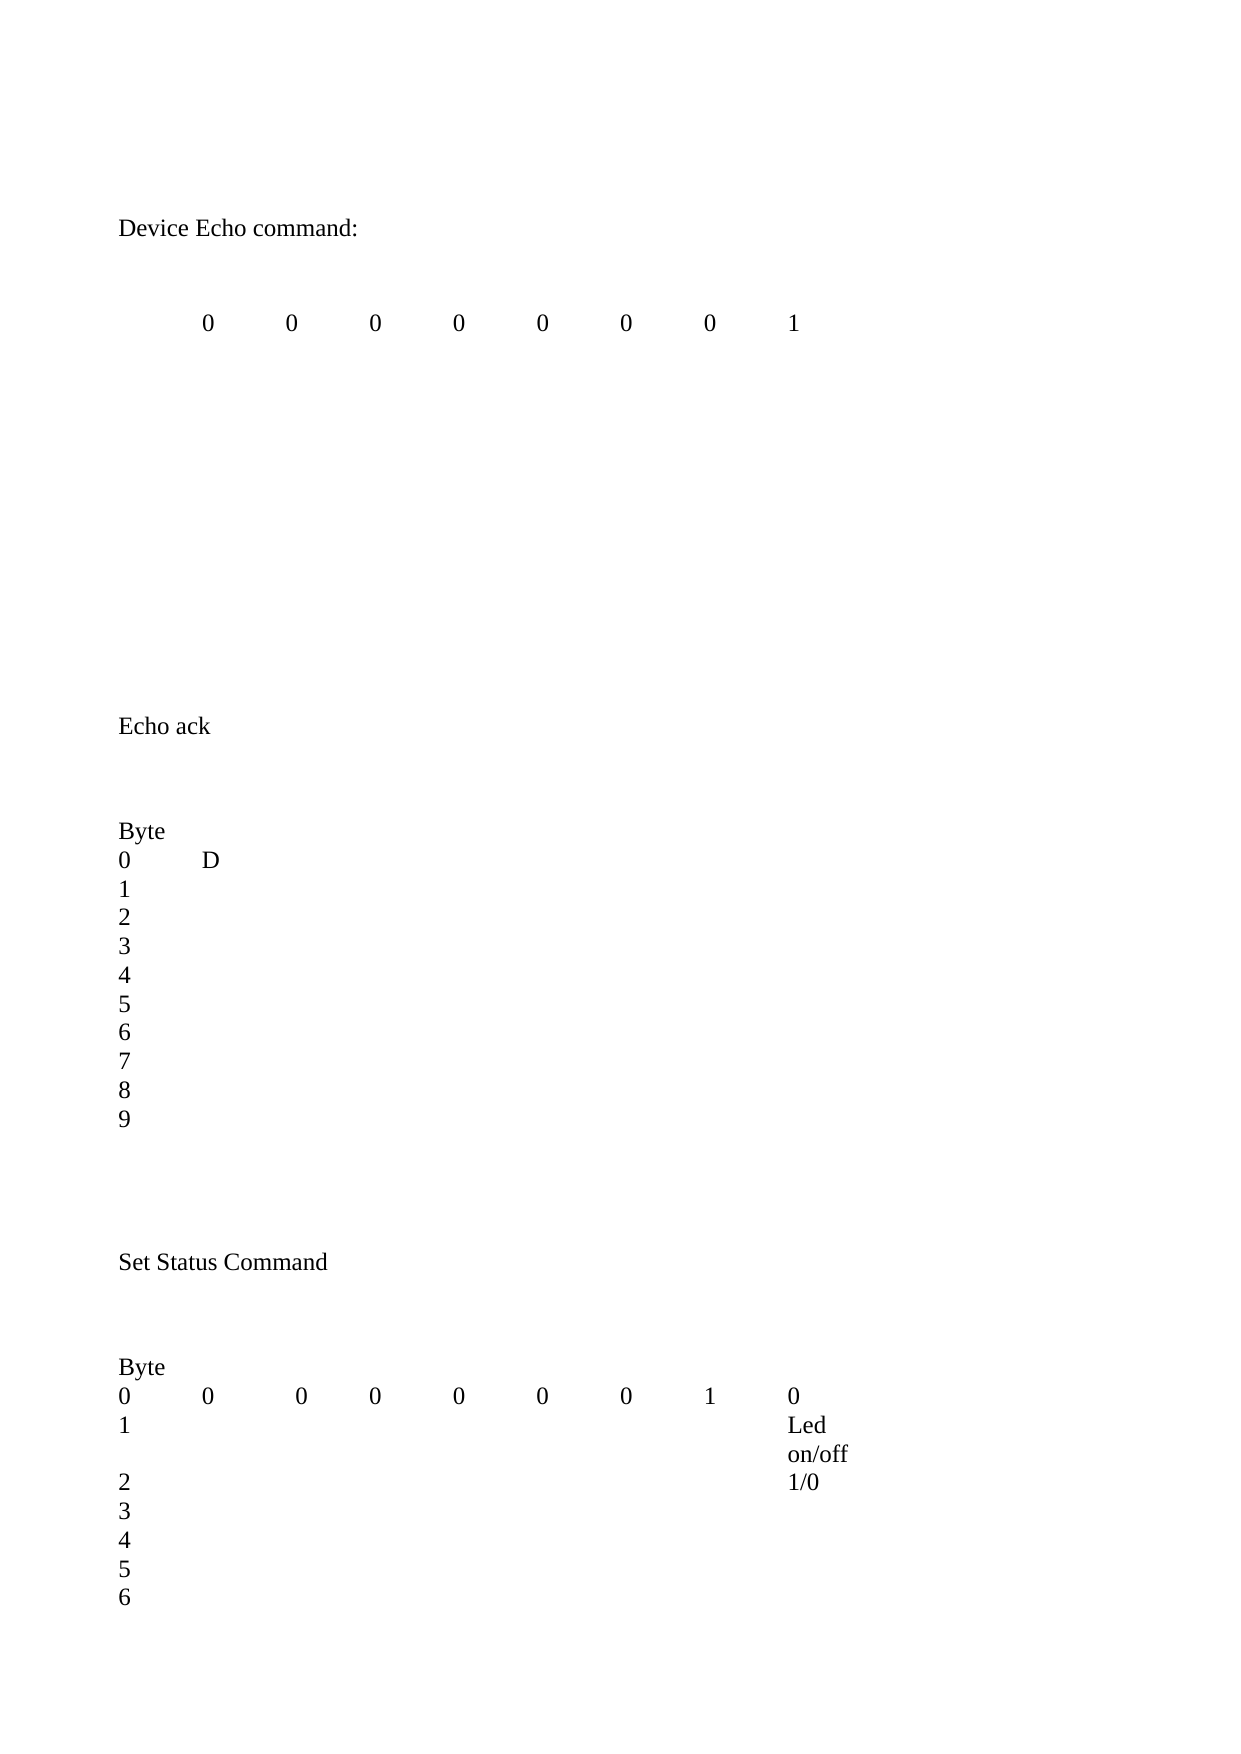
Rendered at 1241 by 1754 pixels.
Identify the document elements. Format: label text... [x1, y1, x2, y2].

table_cell [787, 1018, 871, 1046]
table_cell [285, 481, 369, 510]
table_cell [1038, 845, 1122, 874]
table_cell [787, 1104, 871, 1132]
table_cell [1038, 1075, 1122, 1104]
table_cell [788, 424, 871, 452]
table_cell [704, 1046, 787, 1075]
table_cell 0 [620, 1381, 704, 1410]
table_cell [536, 845, 620, 874]
table_cell [295, 845, 369, 874]
table_cell [453, 395, 536, 423]
table_cell [118, 510, 202, 538]
table_header 0 [202, 309, 285, 337]
table_cell [202, 337, 285, 366]
table_cell 0 [118, 1381, 202, 1410]
table_cell [871, 1046, 954, 1075]
table_cell [704, 1583, 787, 1611]
table_cell [118, 366, 202, 395]
table_cell [285, 395, 369, 423]
table_cell [955, 596, 1038, 625]
table_cell [453, 960, 536, 989]
table_cell [871, 1496, 954, 1525]
table_cell [955, 567, 1038, 596]
table_cell [871, 931, 954, 960]
table_header [871, 309, 955, 337]
table_cell [1038, 366, 1122, 395]
table_cell [1038, 1583, 1122, 1611]
table_cell [871, 596, 955, 625]
table_cell [787, 845, 871, 874]
table_cell [704, 539, 787, 567]
table_cell [955, 1468, 1038, 1496]
table_cell [369, 395, 453, 423]
table_cell [1038, 1046, 1122, 1075]
table_cell [295, 1018, 369, 1046]
table_cell [369, 989, 453, 1017]
table_cell [202, 874, 295, 902]
table_cell [369, 1554, 453, 1582]
table_cell [202, 1583, 295, 1611]
table_cell [202, 1104, 295, 1132]
table_cell [202, 596, 285, 625]
table_cell [285, 625, 369, 653]
table_header 0 [620, 309, 704, 337]
table_cell [118, 567, 202, 596]
table_cell [704, 567, 787, 596]
table_cell [295, 1104, 369, 1132]
table_cell [295, 1468, 369, 1496]
table_cell [620, 1496, 704, 1525]
table_cell [1038, 989, 1122, 1017]
table_cell [871, 1525, 954, 1554]
table_header [453, 1353, 536, 1381]
table_cell [871, 1410, 954, 1467]
table_cell [1038, 1554, 1122, 1582]
table_cell [369, 1496, 453, 1525]
table_header [620, 1353, 704, 1381]
table_cell [285, 567, 369, 596]
table_cell [620, 1133, 704, 1161]
table_cell [871, 1104, 954, 1132]
table_cell [1038, 903, 1122, 931]
table_cell [955, 1496, 1038, 1525]
table_cell [536, 1468, 620, 1496]
table_cell [453, 625, 536, 653]
table_cell [788, 481, 871, 510]
table_cell [1038, 874, 1122, 902]
table_header 1 [788, 309, 871, 337]
table_header [620, 816, 704, 845]
table_cell [704, 452, 787, 481]
table_cell [295, 1410, 369, 1467]
table_cell [704, 1496, 787, 1525]
table_cell [1038, 625, 1122, 653]
table_cell [202, 1133, 295, 1161]
table_cell [787, 1075, 871, 1104]
table_cell [1038, 931, 1122, 960]
table_cell [955, 625, 1038, 653]
table_cell [704, 625, 787, 653]
table_cell [1038, 1381, 1122, 1410]
table_cell [536, 1104, 620, 1132]
table_cell [453, 567, 536, 596]
table_cell 9 [118, 1104, 202, 1132]
table_cell 4 [118, 960, 202, 989]
table_cell 0 [536, 1381, 620, 1410]
table_cell [536, 1410, 620, 1467]
table_header [202, 1353, 295, 1381]
table_cell [871, 1075, 954, 1104]
table_cell [536, 395, 620, 423]
table_header [955, 816, 1038, 845]
table_cell [620, 989, 704, 1017]
table_cell [955, 989, 1038, 1017]
table_cell D [202, 845, 295, 874]
table_cell [955, 960, 1038, 989]
table_cell [285, 510, 369, 538]
table_cell [955, 1525, 1038, 1554]
table_cell [620, 1554, 704, 1582]
table_cell [536, 960, 620, 989]
table_cell [955, 1583, 1038, 1611]
table_cell [787, 1046, 871, 1075]
table_cell [369, 424, 453, 452]
table_cell [453, 596, 536, 625]
table_cell [453, 1104, 536, 1132]
table_cell [871, 1583, 954, 1611]
table_cell [955, 903, 1038, 931]
table_cell [453, 1075, 536, 1104]
table_cell [620, 845, 704, 874]
table_cell [620, 1075, 704, 1104]
table_cell [202, 960, 295, 989]
table_cell [955, 1381, 1038, 1410]
table_cell [202, 625, 285, 653]
table_cell [202, 1075, 295, 1104]
table_cell [1038, 596, 1122, 625]
table_cell [955, 1554, 1038, 1582]
table_cell [1038, 510, 1122, 538]
table_cell [118, 625, 202, 653]
table_cell [536, 337, 620, 366]
table_cell [704, 903, 787, 931]
table_cell [285, 452, 369, 481]
table_cell [955, 1018, 1038, 1046]
table_cell [871, 1468, 954, 1496]
table_cell [620, 1104, 704, 1132]
table_cell [871, 903, 954, 931]
table_cell [620, 960, 704, 989]
table_cell [453, 1496, 536, 1525]
table_cell [295, 874, 369, 902]
table_cell [788, 510, 871, 538]
table_cell [453, 989, 536, 1017]
table_cell [453, 1468, 536, 1496]
table_cell [295, 1496, 369, 1525]
table_cell [118, 1133, 202, 1161]
table_cell [369, 567, 453, 596]
table_cell [704, 845, 787, 874]
table_cell [787, 1133, 871, 1161]
table_cell [453, 931, 536, 960]
table_cell [369, 1468, 453, 1496]
table_cell [369, 1104, 453, 1132]
table_cell [1038, 539, 1122, 567]
table_cell [536, 1496, 620, 1525]
table_cell [369, 903, 453, 931]
table_cell [788, 567, 871, 596]
table_cell [620, 625, 704, 653]
table_cell [453, 452, 536, 481]
table_cell [871, 1381, 954, 1410]
table_cell [620, 452, 704, 481]
table_cell Led on/off [787, 1410, 871, 1467]
table_cell [453, 1018, 536, 1046]
table_cell 5 [118, 1554, 202, 1582]
table_cell [536, 931, 620, 960]
table_cell [202, 989, 295, 1017]
table_cell [1038, 960, 1122, 989]
table_cell [202, 931, 295, 960]
table_header Byte [118, 1353, 202, 1381]
table_header 0 [536, 309, 620, 337]
table_cell [704, 989, 787, 1017]
table_cell [295, 989, 369, 1017]
table_cell [202, 366, 285, 395]
table_header [295, 816, 369, 845]
table_header [369, 816, 453, 845]
table_header [202, 816, 295, 845]
table_cell [704, 960, 787, 989]
table_cell [295, 1583, 369, 1611]
table_cell [202, 1496, 295, 1525]
table_cell [453, 903, 536, 931]
table_cell 2 [118, 903, 202, 931]
table_cell [536, 452, 620, 481]
table_cell [620, 510, 704, 538]
table_cell [955, 874, 1038, 902]
table_cell [787, 1496, 871, 1525]
table_cell [955, 1104, 1038, 1132]
table_cell [1038, 1496, 1122, 1525]
table_header [1038, 1353, 1122, 1381]
table_cell [453, 845, 536, 874]
table_cell [788, 452, 871, 481]
table_cell [1038, 1410, 1122, 1467]
table_cell [453, 1583, 536, 1611]
table_cell [202, 1554, 295, 1582]
table_cell [704, 1410, 787, 1467]
table_cell [871, 874, 954, 902]
table_cell 8 [118, 1075, 202, 1104]
table_cell [118, 395, 202, 423]
table_cell [369, 1075, 453, 1104]
table_cell [285, 366, 369, 395]
table_cell [871, 1133, 954, 1161]
table_cell [453, 539, 536, 567]
table_cell 1 [704, 1381, 787, 1410]
table_cell [871, 366, 955, 395]
table_cell [1038, 567, 1122, 596]
table_cell [1038, 1018, 1122, 1046]
table_cell [369, 539, 453, 567]
table_cell [955, 337, 1038, 366]
table_header 0 [704, 309, 787, 337]
table_cell 2 [118, 1468, 202, 1496]
table_cell [1038, 337, 1122, 366]
table_cell [453, 1410, 536, 1467]
table_cell [704, 337, 787, 366]
table_cell [704, 1104, 787, 1132]
table_header Byte [118, 816, 202, 845]
table_cell [1038, 481, 1122, 510]
table_cell [536, 625, 620, 653]
table_header [453, 816, 536, 845]
table_cell [620, 1046, 704, 1075]
table_cell [871, 567, 955, 596]
table_cell [955, 1133, 1038, 1161]
table_cell [620, 1525, 704, 1554]
table_header [1038, 309, 1122, 337]
table_cell [536, 1133, 620, 1161]
table_cell [202, 1046, 295, 1075]
table_cell 0 [453, 1381, 536, 1410]
table_cell [620, 1018, 704, 1046]
table_cell [536, 366, 620, 395]
table_cell [369, 1046, 453, 1075]
table_cell [704, 366, 787, 395]
table_cell 7 [118, 1046, 202, 1075]
table_cell [787, 989, 871, 1017]
table_cell [955, 1075, 1038, 1104]
table_cell [369, 1410, 453, 1467]
table_cell [620, 481, 704, 510]
table_cell [788, 337, 871, 366]
table_cell [620, 395, 704, 423]
table_cell 1/0 [787, 1468, 871, 1496]
table_cell [704, 481, 787, 510]
table_cell [1038, 395, 1122, 423]
table_cell [620, 1583, 704, 1611]
table_cell [704, 874, 787, 902]
table_cell [453, 366, 536, 395]
table_cell [620, 539, 704, 567]
table_cell [295, 1046, 369, 1075]
table_cell 4 [118, 1525, 202, 1554]
table_header 0 [453, 309, 536, 337]
table_cell [295, 931, 369, 960]
table_cell [202, 395, 285, 423]
table_cell [369, 845, 453, 874]
table_cell [453, 510, 536, 538]
table_cell [453, 337, 536, 366]
table_cell [704, 1075, 787, 1104]
table_cell [202, 567, 285, 596]
table_cell [1038, 1468, 1122, 1496]
table_cell [788, 395, 871, 423]
table_cell [1038, 424, 1122, 452]
table_cell 0 [295, 1381, 369, 1410]
table_cell [704, 424, 787, 452]
table_header 0 [369, 309, 453, 337]
table_cell [871, 989, 954, 1017]
table_cell [118, 337, 202, 366]
table_cell [369, 1133, 453, 1161]
table_cell [955, 452, 1038, 481]
table_header [118, 309, 202, 337]
table_cell [536, 596, 620, 625]
table_cell [955, 510, 1038, 538]
table_header [536, 816, 620, 845]
table_cell [620, 874, 704, 902]
table_cell 0 [369, 1381, 453, 1410]
table_cell 1 [118, 1410, 202, 1467]
table_cell [285, 539, 369, 567]
table_cell [118, 596, 202, 625]
table_cell [369, 596, 453, 625]
table_cell [295, 903, 369, 931]
table_cell [871, 481, 955, 510]
table_cell [453, 1554, 536, 1582]
table_cell [787, 931, 871, 960]
table_cell [295, 960, 369, 989]
table_cell [202, 424, 285, 452]
table_cell 0 [118, 845, 202, 874]
table_cell [369, 366, 453, 395]
table_cell [202, 1410, 295, 1467]
table_cell [536, 567, 620, 596]
table_cell [871, 1018, 954, 1046]
table_cell [871, 337, 955, 366]
table_cell [620, 337, 704, 366]
table_cell [536, 989, 620, 1017]
table_cell [620, 1468, 704, 1496]
table_cell [704, 510, 787, 538]
table_cell [202, 1468, 295, 1496]
table_cell [955, 539, 1038, 567]
table_cell [704, 1133, 787, 1161]
table_header [536, 1353, 620, 1381]
table_cell [536, 1046, 620, 1075]
table_header [871, 816, 954, 845]
table_cell [118, 452, 202, 481]
table_cell [369, 931, 453, 960]
table_cell [202, 903, 295, 931]
table_cell [787, 903, 871, 931]
table_cell [704, 395, 787, 423]
table_cell 1 [118, 874, 202, 902]
table_cell [620, 366, 704, 395]
table_cell 0 [787, 1381, 871, 1410]
table_header [787, 1353, 871, 1381]
table_cell [369, 960, 453, 989]
table_cell [536, 1075, 620, 1104]
table_cell [202, 510, 285, 538]
table_cell [202, 481, 285, 510]
table_cell [202, 1018, 295, 1046]
table_cell [369, 625, 453, 653]
table_cell [1038, 1104, 1122, 1132]
table_cell [871, 1554, 954, 1582]
text Echo ack [118, 711, 1122, 740]
table_cell [453, 1133, 536, 1161]
table_cell [955, 424, 1038, 452]
table_cell [202, 452, 285, 481]
table_cell [871, 510, 955, 538]
table_cell [369, 1583, 453, 1611]
table_cell [1038, 452, 1122, 481]
table_cell [955, 481, 1038, 510]
table_cell [369, 481, 453, 510]
table_cell [369, 874, 453, 902]
table_cell [453, 424, 536, 452]
table_cell [788, 539, 871, 567]
table_cell [453, 874, 536, 902]
table_header [704, 816, 787, 845]
table_header [871, 1353, 954, 1381]
table_cell 3 [118, 931, 202, 960]
table_cell [369, 1018, 453, 1046]
table_cell [704, 1554, 787, 1582]
table_cell [871, 625, 955, 653]
table_cell [871, 539, 955, 567]
table_cell [369, 337, 453, 366]
table_cell [285, 337, 369, 366]
table_header [295, 1353, 369, 1381]
table_cell [536, 874, 620, 902]
table_cell [295, 1554, 369, 1582]
table_cell [453, 481, 536, 510]
table_cell [536, 510, 620, 538]
table_cell 5 [118, 989, 202, 1017]
table_cell [788, 625, 871, 653]
table_cell 6 [118, 1583, 202, 1611]
table_cell 3 [118, 1496, 202, 1525]
table_cell [955, 931, 1038, 960]
table_header [955, 309, 1038, 337]
table_cell [787, 1525, 871, 1554]
table_cell [871, 960, 954, 989]
table_cell [787, 874, 871, 902]
table_cell [536, 903, 620, 931]
table_cell [536, 1554, 620, 1582]
table_cell [369, 510, 453, 538]
table_cell [620, 931, 704, 960]
table_cell [295, 1075, 369, 1104]
table_cell [453, 1525, 536, 1554]
table_cell [704, 1525, 787, 1554]
table_cell [620, 903, 704, 931]
table_cell [536, 1583, 620, 1611]
table_cell [536, 539, 620, 567]
table_cell [202, 539, 285, 567]
table_header [1038, 816, 1122, 845]
table_cell [788, 596, 871, 625]
table_header [955, 1353, 1038, 1381]
table_header [787, 816, 871, 845]
table_cell [955, 1046, 1038, 1075]
table_cell [704, 596, 787, 625]
table_cell [118, 481, 202, 510]
table_cell [118, 424, 202, 452]
table_cell [620, 567, 704, 596]
table_cell 6 [118, 1018, 202, 1046]
table_cell [955, 366, 1038, 395]
text Device Echo command: [118, 213, 1122, 242]
table_cell [787, 960, 871, 989]
table_cell [536, 481, 620, 510]
table_cell [955, 395, 1038, 423]
table_header [369, 1353, 453, 1381]
table_cell [620, 596, 704, 625]
table_cell 0 [202, 1381, 295, 1410]
table_cell [620, 424, 704, 452]
table_cell [118, 539, 202, 567]
table_cell [787, 1554, 871, 1582]
table_cell [788, 366, 871, 395]
table_cell [955, 1410, 1038, 1467]
table_cell [295, 1133, 369, 1161]
table_cell [1038, 1133, 1122, 1161]
table_cell [202, 1525, 295, 1554]
table_cell [704, 1468, 787, 1496]
table_cell [536, 1018, 620, 1046]
table_header 0 [285, 309, 369, 337]
table_cell [955, 845, 1038, 874]
table_cell [871, 395, 955, 423]
table_cell [536, 424, 620, 452]
table_cell [871, 452, 955, 481]
table_header [704, 1353, 787, 1381]
table_cell [871, 424, 955, 452]
table_cell [871, 845, 954, 874]
table_cell [620, 1410, 704, 1467]
table_cell [704, 931, 787, 960]
table_cell [1038, 1525, 1122, 1554]
table_cell [369, 452, 453, 481]
table_cell [295, 1525, 369, 1554]
table_cell [285, 424, 369, 452]
table_cell [285, 596, 369, 625]
text Set Status Command [118, 1247, 1122, 1276]
table_cell [536, 1525, 620, 1554]
table_cell [453, 1046, 536, 1075]
table_cell [787, 1583, 871, 1611]
table_cell [369, 1525, 453, 1554]
table_cell [704, 1018, 787, 1046]
